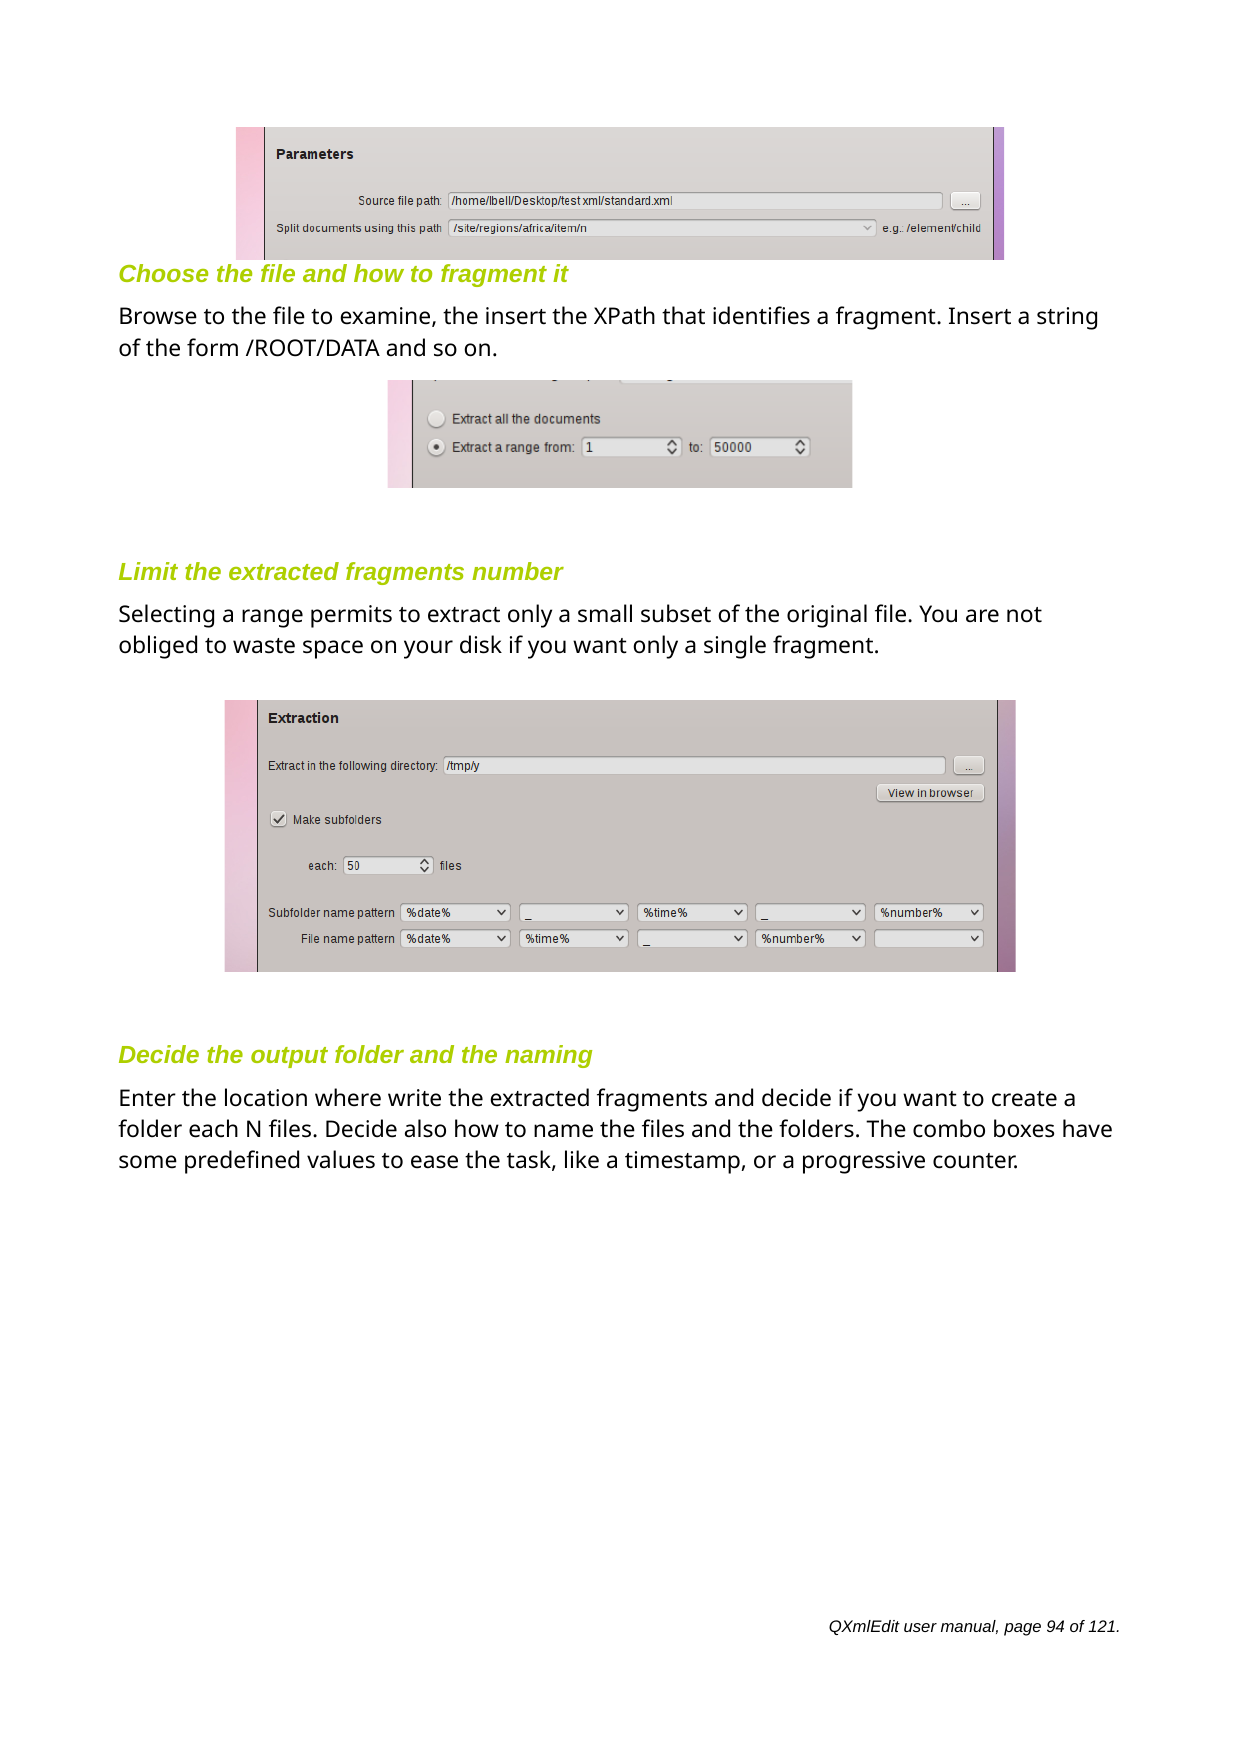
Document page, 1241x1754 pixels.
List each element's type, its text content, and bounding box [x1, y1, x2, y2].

subtitle Choose the file and how to fragment it [118, 118, 1122, 288]
subtitle Limit the extracted fragments number [118, 557, 1122, 585]
picture [224, 700, 1016, 972]
text Selecting a range permits to extract only a small subset of the original file. You are not obliged to waste space on your disk if you want only a single fragment. [118, 598, 1122, 660]
picture [387, 380, 853, 488]
subtitle Decide the output folder and the naming [118, 1041, 1122, 1069]
text Enter the location where write the extracted fragments and decide if you want to create a folder each N files. Decide also how to name the files and the folders. The combo boxes have some predefined values to ease the task, like a timestamp, or a progressive counter. [118, 1082, 1122, 1175]
picture [235, 127, 1005, 260]
text Browse to the file to examine, the insert the XPath that identifies a fragment. Insert a string of the form /ROOT/DATA and so on. [118, 300, 1122, 363]
